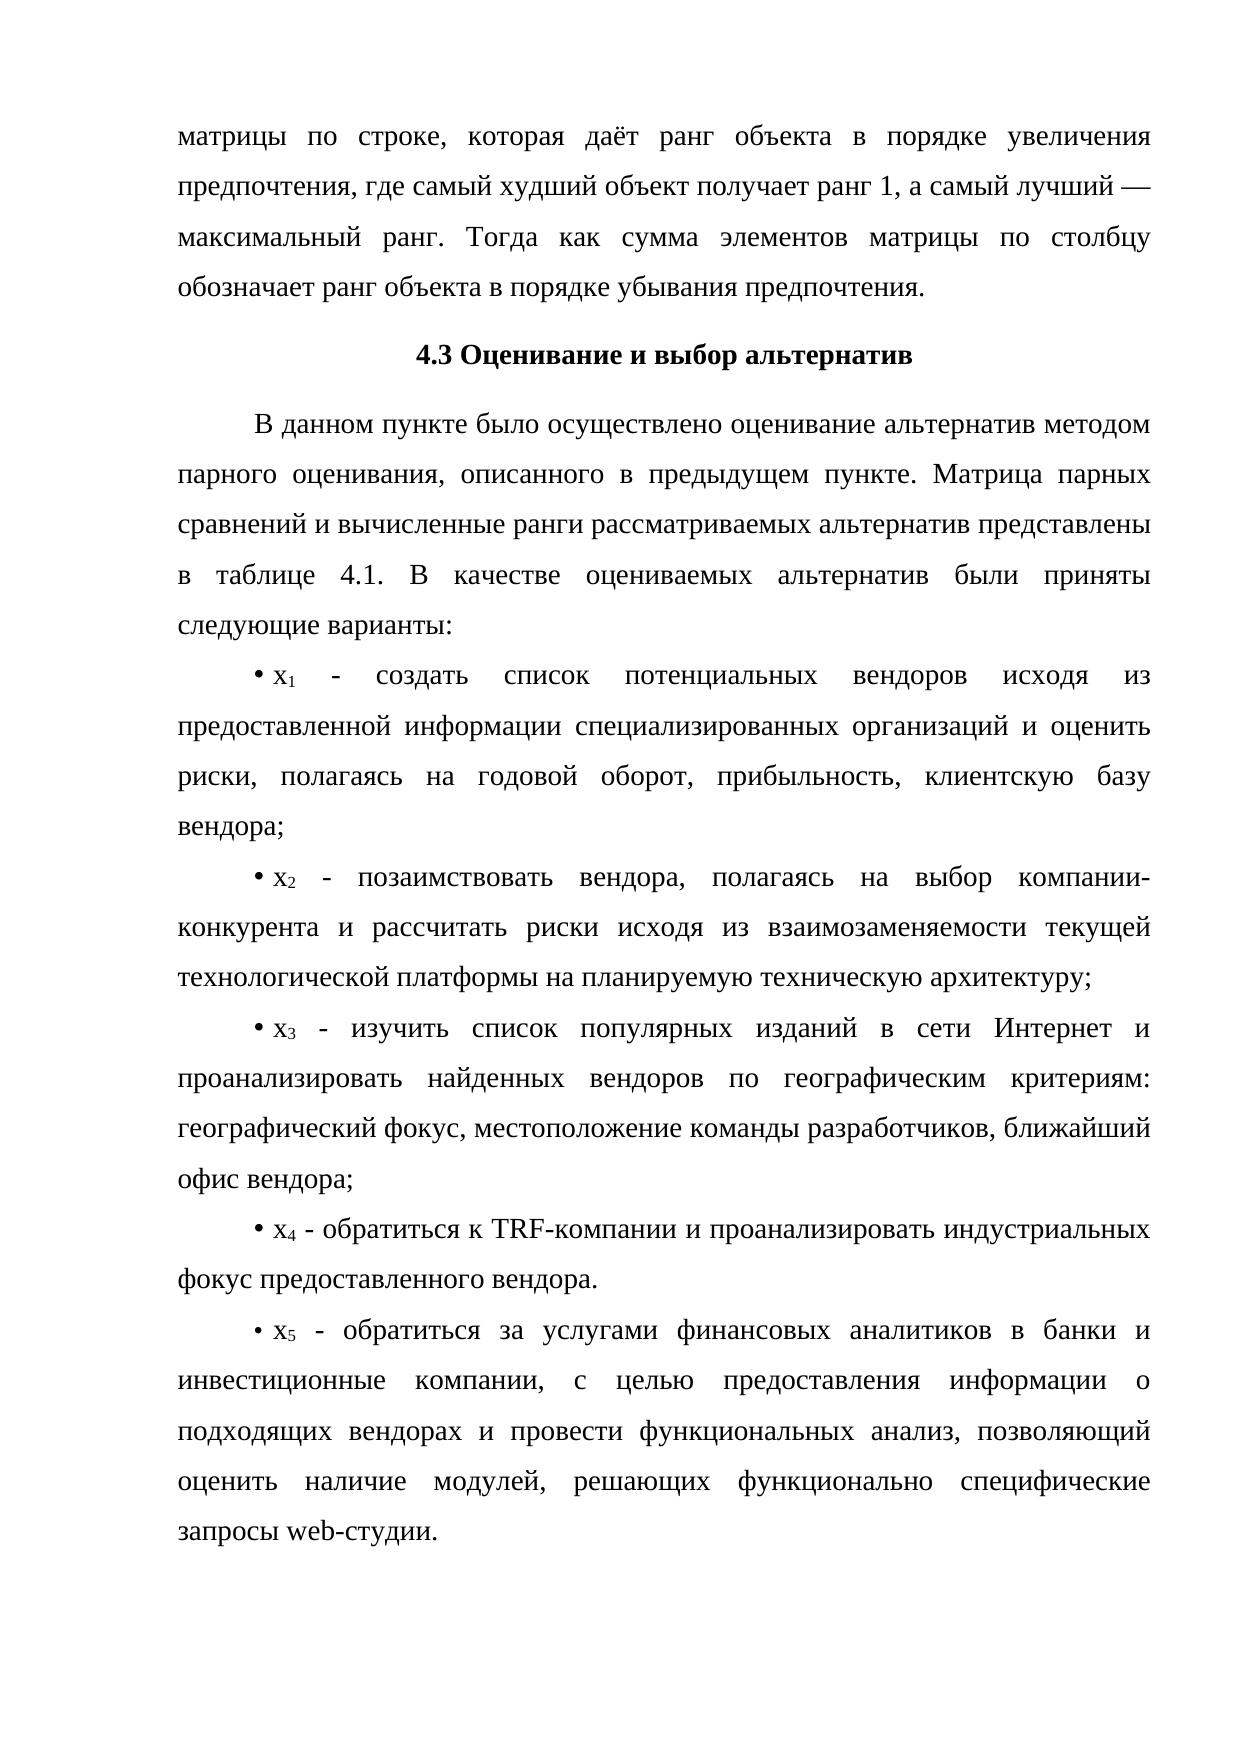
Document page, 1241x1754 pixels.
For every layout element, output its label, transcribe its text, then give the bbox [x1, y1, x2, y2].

subtitle матрицы по строке, которая даёт ранг объекта в порядке увеличения предпочтения, где самый худший объект получает ранг 1, а самый лучший — максимальный ранг. Тогда как сумма элементов матрицы по столбцу обозначает ранг объекта в порядке убывания предпочтения. [177, 118, 1152, 303]
subtitle x5 - обратиться за услугами финансовых аналитиков в банки и инвестиционные компании, с целью предоставления информации о подходящих вендорах и провести функциональных анализ, позволяющий оценить наличие модулей, решающих функционально специфические запросы web-студии. [177, 1312, 1152, 1547]
subtitle x4 - обратиться к TRF-компании и проанализировать индустриальных фокус предоставленного вендора. [177, 1211, 1152, 1295]
subtitle x2 - позаимствовать вендора, полагаясь на выбор компании-конкурента и рассчитать риски исходя из взаимозаменяемости текущей технологической платформы на планируемую техническую архитектуру; [177, 859, 1152, 993]
subtitle В данном пункте было осуществлено оценивание альтернатив методом парного оценивания, описанного в предыдущем пункте. Матрица парных сравнений и вычисленные ранги рассматриваемых альтернатив представлены в таблице 4.1. В качестве оцениваемых альтернатив были приняты следующие варианты: [177, 406, 1152, 641]
subtitle 4.3 Оценивание и выбор альтернатив [177, 337, 1152, 371]
subtitle x1 - создать список потенциальных вендоров исходя из предоставленной информации специализированных организаций и оценить риски, полагаясь на годовой оборот, прибыльность, клиентскую базу вендора; [177, 657, 1152, 842]
subtitle x3 - изучить список популярных изданий в сети Интернет и проанализировать найденных вендоров по географическим критериям: географический фокус, местоположение команды разработчиков, ближайший офис вендора; [177, 1010, 1152, 1194]
